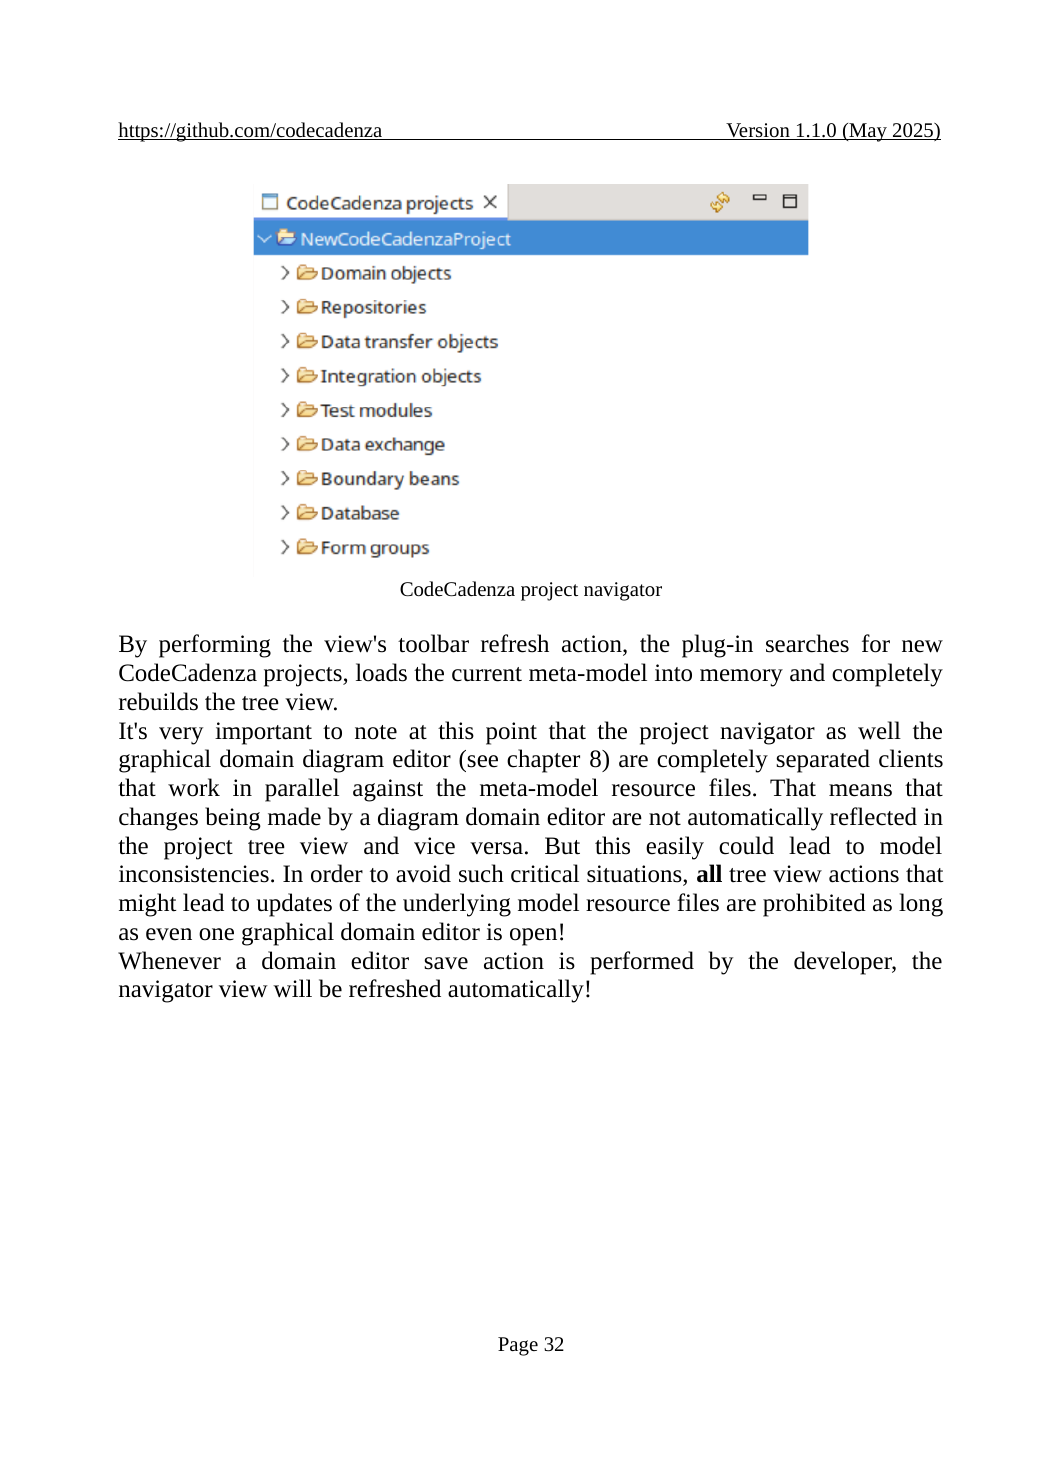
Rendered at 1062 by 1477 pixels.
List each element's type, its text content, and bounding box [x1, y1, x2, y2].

text CodeCadenza project navigator [253, 577, 808, 601]
picture [253, 184, 809, 577]
text It's very important to note at this point that the project navigator as well the graphical domain diagram editor (see chapter 8) are completely separated clients that work in parallel against the meta-model resource files. That means that changes being made by a diagram domain editor are not automatically reflected in the project tree view and vice versa. But this easily could lead to model inconsistencies. In order to avoid such critical situations, all tree view actions that might lead to updates of the underlying model resource files are prohibited as long as even one graphical domain editor is open! [118, 716, 944, 946]
text Whenever a domain editor save action is performed by the developer, the navigator view will be refreshed automatically! [118, 946, 944, 1003]
text By performing the view's toolbar refresh action, the plug-in searches for new CodeCadenza projects, loads the current meta-model into memory and completely rebuilds the tree view. [118, 629, 944, 716]
